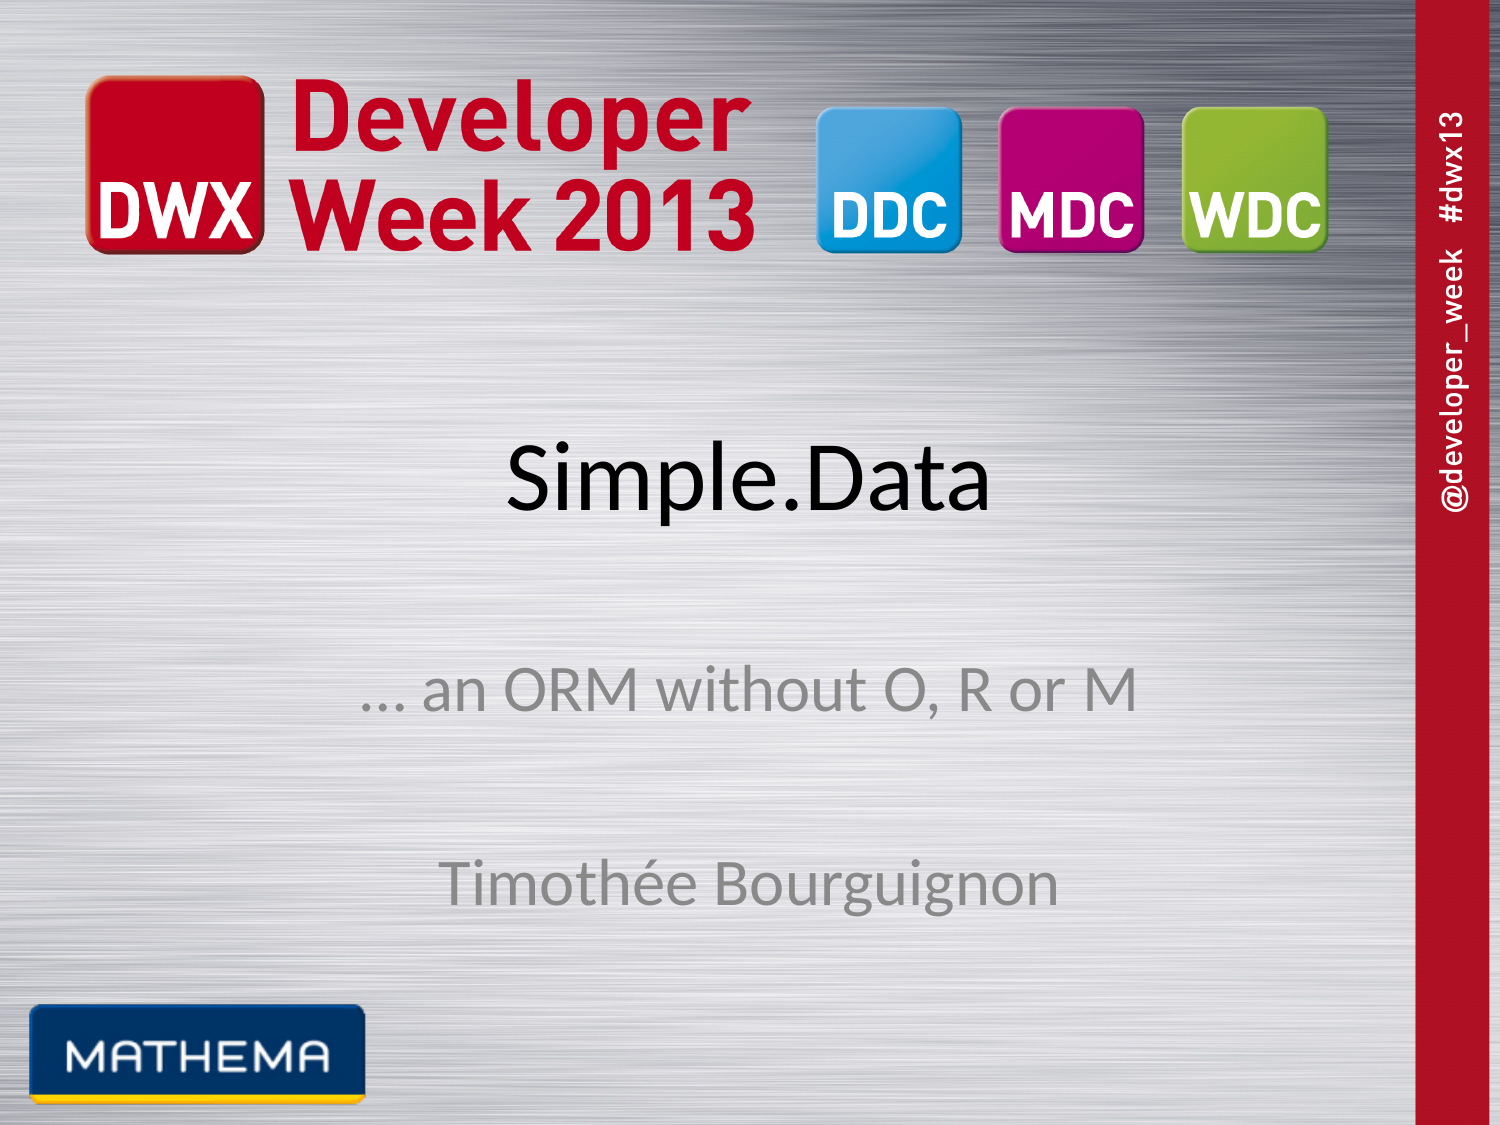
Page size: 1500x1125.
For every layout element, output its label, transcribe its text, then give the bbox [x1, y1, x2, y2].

text_box … an ORM without O, R or M Timothée Bourguignon [225, 637, 1276, 926]
picture [0, 0, 1500, 1125]
title Simple.Data [112, 349, 1388, 591]
